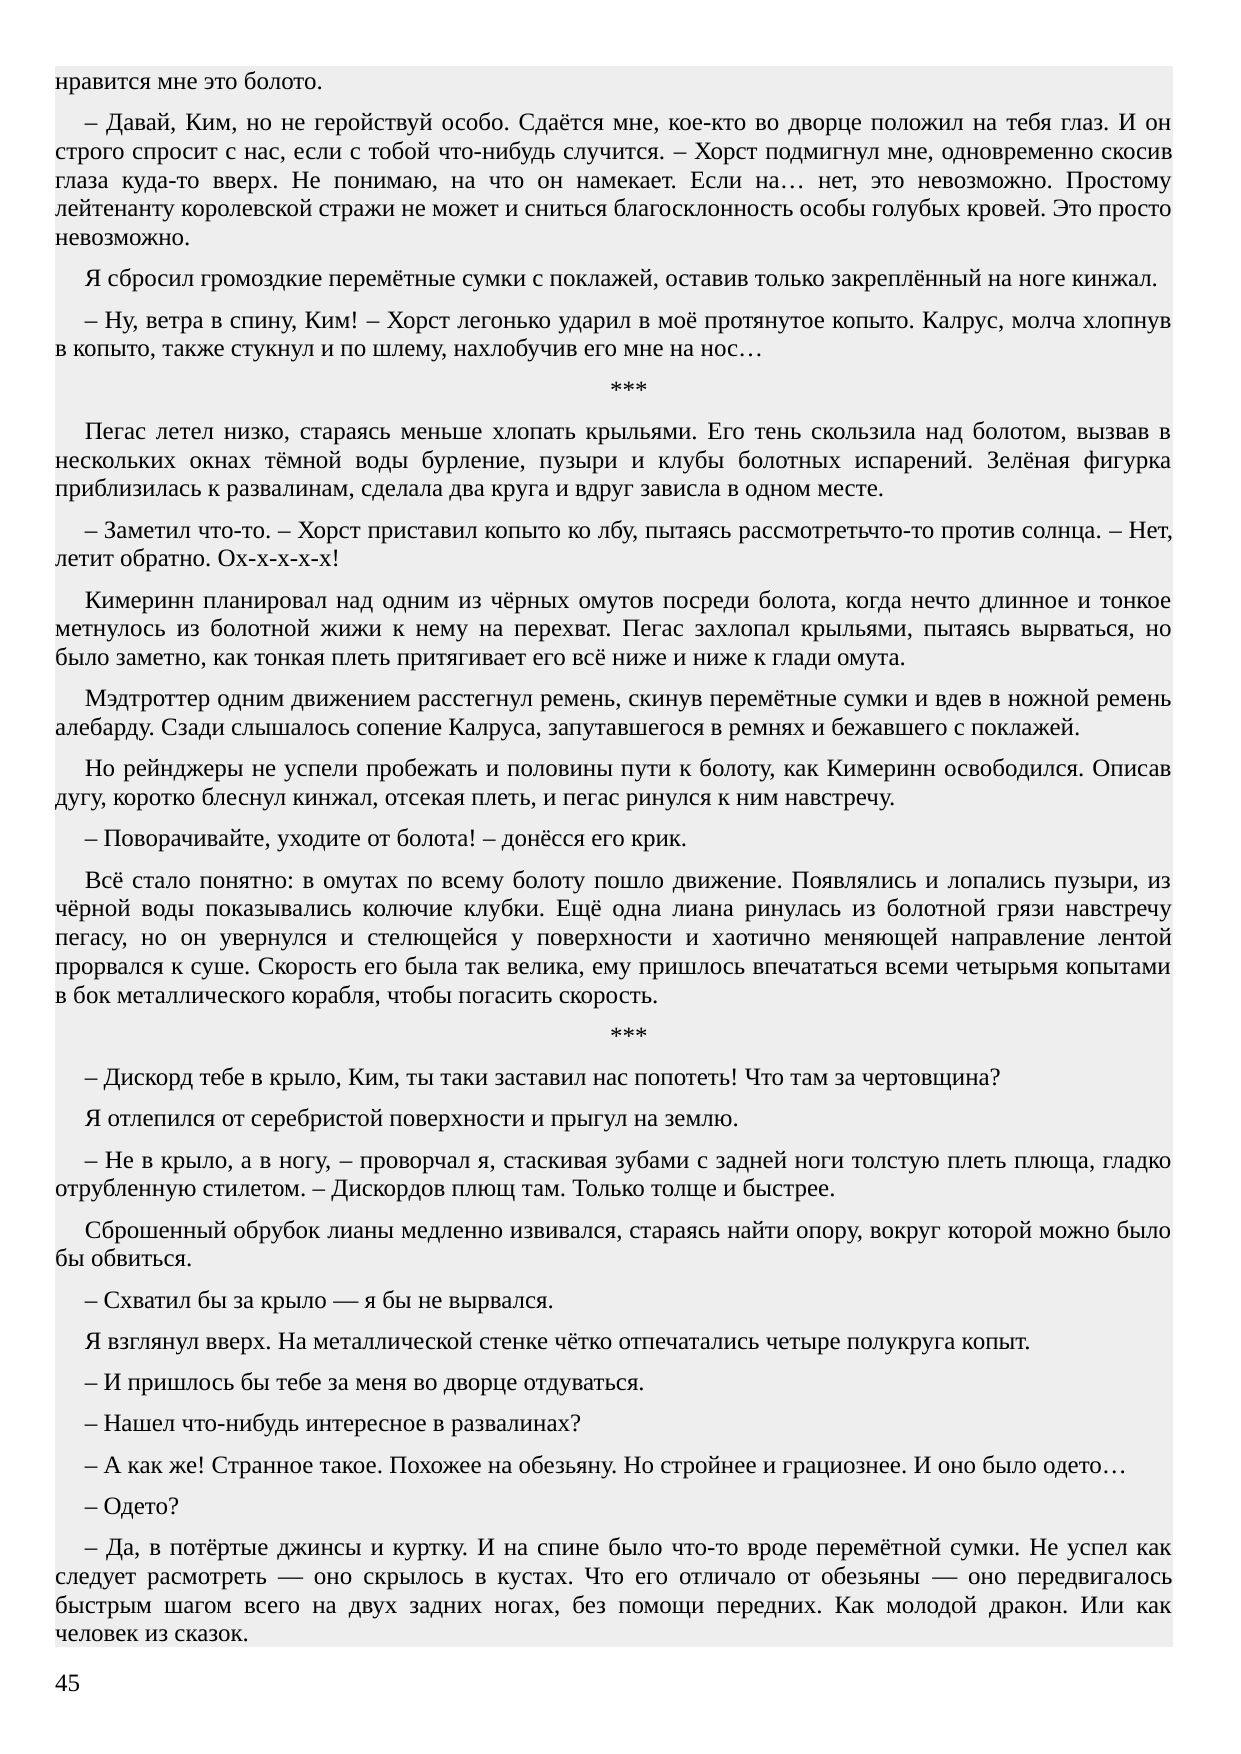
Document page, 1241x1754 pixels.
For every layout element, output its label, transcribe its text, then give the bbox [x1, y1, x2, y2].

text Всё стало понятно: в омутах по всему болоту пошло движение. Появлялись и лопались пузыри, из чёрной воды показывались колючие клубки. Ещё одна лиана ринулась из болотной грязи навстречу пегасу, но он увернулся и стелющейся у поверхности и хаотично меняющей направление лентой прорвался к суше. Скорость его была так велика, ему пришлось впечататься всеми четырьмя копытами в бок металлического корабля, чтобы погасить скорость. [55, 865, 1173, 1008]
text – Не в крыло, а в ногу, – проворчал я, стаскивая зубами с задней ноги толстую плеть плюща, гладко отрубленную стилетом. – Дискордов плющ там. Только толще и быстрее. [55, 1145, 1173, 1202]
text – Давай, Ким, но не геройствуй особо. Сдаётся мне, кое-кто во дворце положил на тебя глаз. И он строго спросит с нас, если с тобой что-нибудь случится. – Хорст подмигнул мне, одновременно скосив глаза куда-то вверх. Не понимаю, на что он намекает. Если на… нет, это невозможно. Простому лейтенанту королевской стражи не может и сниться благосклонность особы голубых кровей. Это просто невозможно. [55, 107, 1173, 251]
text – Заметил что-то. – Хорст приставил копыто ко лбу, пытаясь рассмотретьчто-то против солнца. – Нет, летит обратно. Ох-х-х-х-х! [55, 515, 1173, 572]
text Мэдтроттер одним движением расстегнул ремень, скинув перемётные сумки и вдев в ножной ремень алебарду. Сзади слышалось сопение Калруса, запутавшегося в ремнях и бежавшего с поклажей. [55, 683, 1173, 741]
text Кимеринн планировал над одним из чёрных омутов посреди болота, когда нечто длинное и тонкое метнулось из болотной жижи к нему на перехват. Пегас захлопал крыльями, пытаясь вырваться, но было заметно, как тонкая плеть притягивает его всё ниже и ниже к глади омута. [55, 585, 1173, 671]
text – Ну, ветра в спину, Ким! – Хорст легонько ударил в моё протянутое копыто. Калрус, молча хлопнув в копыто, также стукнул и по шлему, нахлобучив его мне на нос… [55, 305, 1173, 362]
text Я сбросил громоздкие перемётные сумки с поклажей, оставив только закреплённый на ноге кинжал. [55, 263, 1173, 292]
text Сброшенный обрубок лианы медленно извивался, стараясь найти опору, вокруг которой можно было бы обвиться. [55, 1215, 1173, 1272]
text – Дискорд тебе в крыло, Ким, ты таки заставил нас попотеть! Что там за чертовщина? [55, 1062, 1173, 1091]
text *** [55, 375, 1173, 403]
text – И пришлось бы тебе за меня во дворце отдуваться. [55, 1367, 1173, 1396]
text нравится мне это болото. [55, 66, 1173, 95]
text – Да, в потёртые джинсы и куртку. И на спине было что-то вроде перемётной сумки. Не успел как следует расмотреть — оно скрылось в кустах. Что его отличало от обезьяны — оно передвигалось быстрым шагом всего на двух задних ногах, без помощи передних. Как молодой дракон. Или как человек из сказок. [55, 1532, 1173, 1647]
text – Поворачивайте, уходите от болота! – донёсся его крик. [55, 823, 1173, 852]
text – Схватил бы за крыло — я бы не вырвался. [55, 1285, 1173, 1313]
text Я отлепился от серебристой поверхности и прыгул на землю. [55, 1103, 1173, 1132]
text Я взглянул вверх. На металлической стенке чётко отпечатались четыре полукруга копыт. [55, 1326, 1173, 1355]
text – Одето? [55, 1491, 1173, 1520]
text *** [55, 1021, 1173, 1050]
text Но рейнджеры не успели пробежать и половины пути к болоту, как Кимеринн освободился. Описав дугу, коротко блеснул кинжал, отсекая плеть, и пегас ринулся к ним навстречу. [55, 753, 1173, 811]
text – Нашел что-нибудь интересное в развалинах? [55, 1408, 1173, 1437]
text – А как же! Странное такое. Похожее на обезьяну. Но стройнее и грациознее. И оно было одето… [55, 1450, 1173, 1478]
text Пегас летел низко, стараясь меньше хлопать крыльями. Его тень скользила над болотом, вызвав в нескольких окнах тёмной воды бурление, пузыри и клубы болотных испарений. Зелёная фигурка приблизилась к развалинам, сделала два круга и вдруг зависла в одном месте. [55, 416, 1173, 502]
